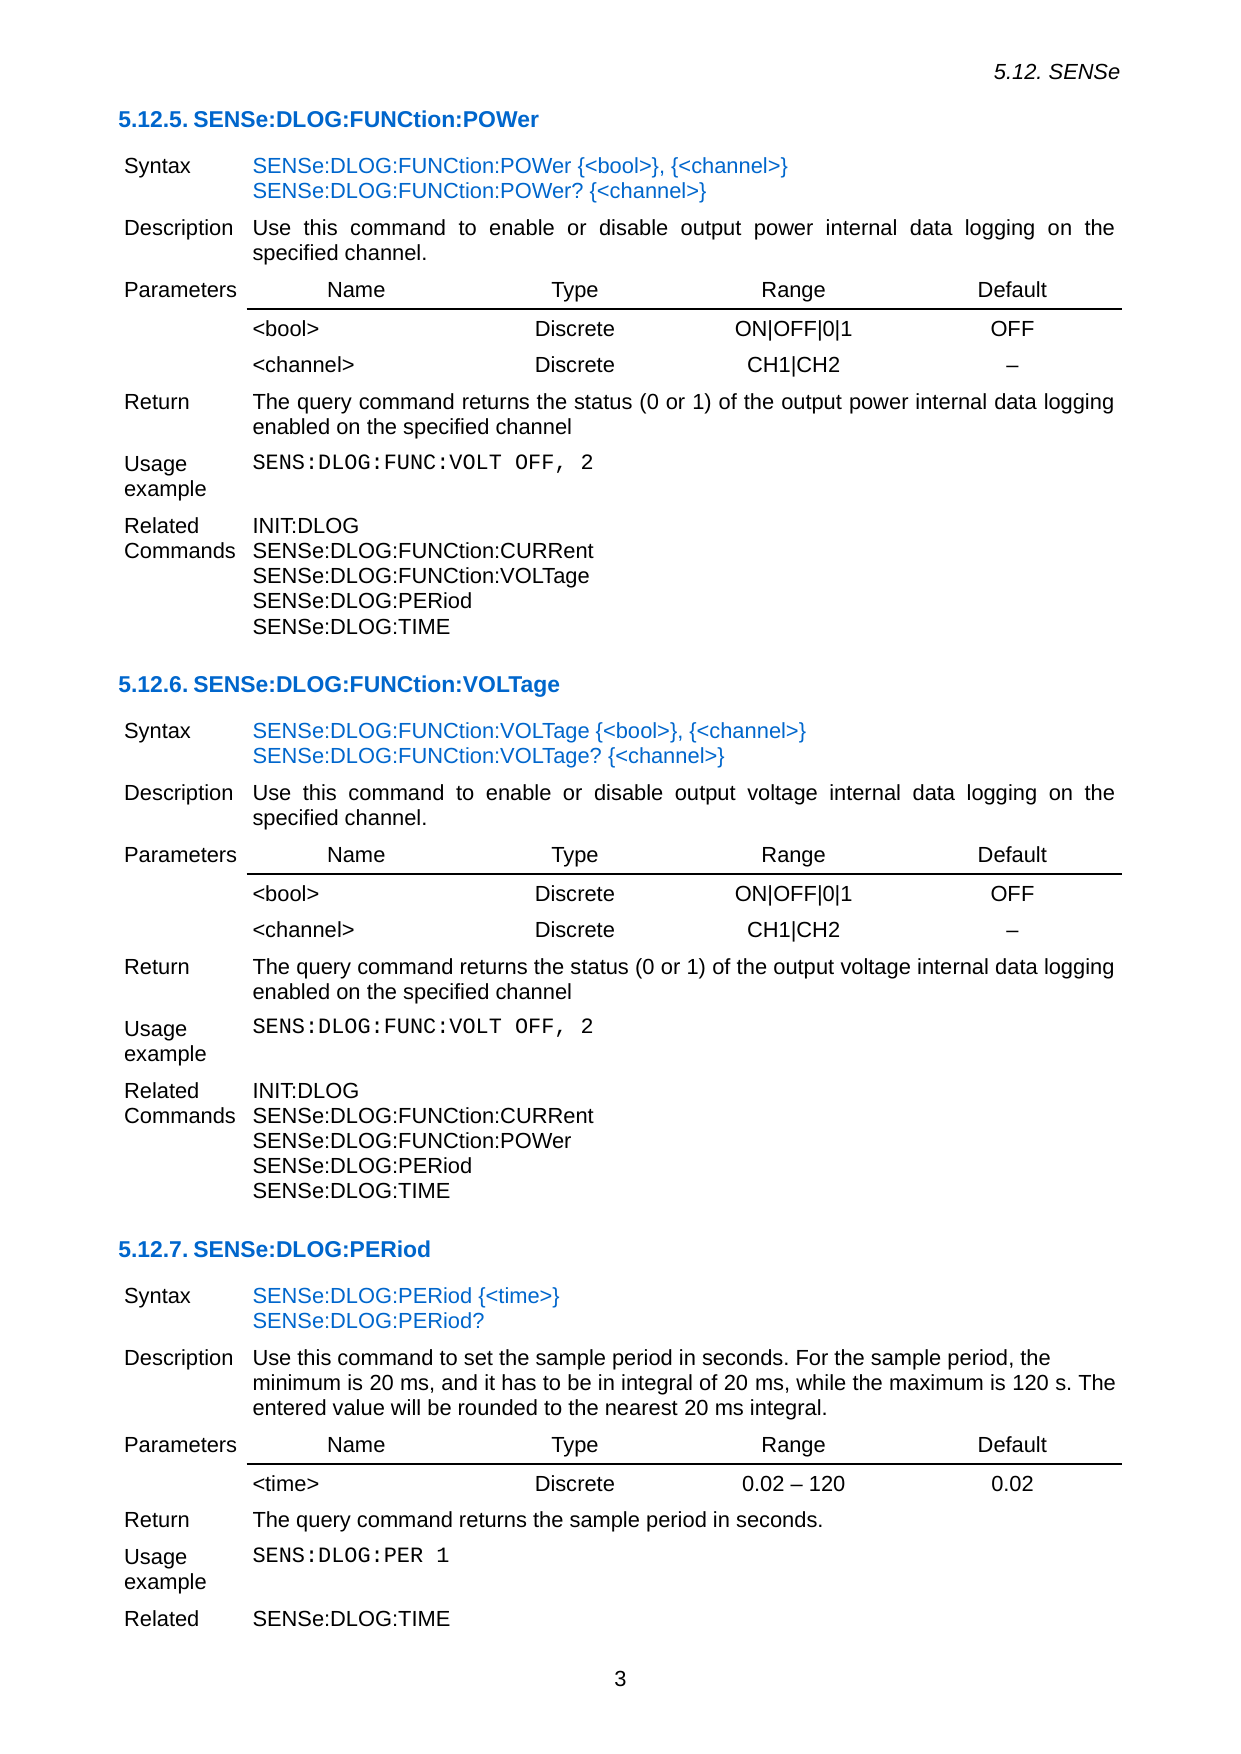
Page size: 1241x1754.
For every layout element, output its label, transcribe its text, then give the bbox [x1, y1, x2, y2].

table_cell Parameters [118, 1426, 247, 1501]
table_header SENSe:DLOG:PERiod {<time>} SENSe:DLOG:PERiod? [247, 1277, 1122, 1339]
table_cell ON|OFF|0|1 [684, 875, 903, 911]
table_cell ON|OFF|0|1 [684, 310, 903, 347]
table_header Syntax [118, 1277, 247, 1339]
table_cell Type [465, 1426, 684, 1463]
table_cell SENSe:DLOG:TIME [247, 1600, 1122, 1637]
table_cell Discrete [465, 310, 684, 347]
table_cell The query command returns the sample period in seconds. [247, 1501, 1122, 1538]
table_cell Return [118, 1501, 247, 1538]
table_cell <bool> [247, 310, 465, 347]
table_cell Name [247, 1426, 465, 1463]
table_cell Return [118, 948, 247, 1010]
table_cell Use this command to enable or disable output voltage internal data logging on the specified channel. [247, 774, 1122, 836]
table_cell CH1|CH2 [684, 911, 903, 948]
table_cell Range [684, 271, 903, 308]
table_cell Type [465, 836, 684, 873]
table_cell Description [118, 209, 247, 271]
table_cell Default [903, 836, 1122, 873]
table_cell Discrete [465, 875, 684, 911]
table_cell <channel> [247, 347, 465, 383]
table_cell Related [118, 1600, 247, 1637]
table_cell <channel> [247, 911, 465, 948]
table_header Syntax [118, 148, 247, 209]
table_cell Related Commands [118, 507, 247, 644]
table_cell Name [247, 836, 465, 873]
table_cell Description [118, 1339, 247, 1426]
table_cell SENS:DLOG:FUNC:VOLT OFF, 2 [247, 445, 1122, 507]
table_cell SENS:DLOG:FUNC:VOLT OFF, 2 [247, 1010, 1122, 1072]
table_cell OFF [903, 310, 1122, 347]
table_cell 0.02 – 120 [684, 1465, 903, 1501]
table_cell The query command returns the status (0 or 1) of the output voltage internal data logging enabled on the specified channel [247, 948, 1122, 1010]
table_cell Name [247, 271, 465, 308]
subtitle SENSe:DLOG:FUNCtion:VOLTage [118, 671, 1122, 697]
table_cell Discrete [465, 911, 684, 948]
table_cell Usage example [118, 1538, 247, 1600]
table_cell Usage example [118, 445, 247, 507]
table_cell Usage example [118, 1010, 247, 1072]
table_cell Parameters [118, 271, 247, 383]
table_cell Related Commands [118, 1072, 247, 1209]
table_cell <bool> [247, 875, 465, 911]
table_header SENSe:DLOG:FUNCtion:VOLTage {<bool>}, {<channel>} SENSe:DLOG:FUNCtion:VOLTage? {<channel>} [247, 712, 1122, 774]
table_cell Use this command to enable or disable output power internal data logging on the specified channel. [247, 209, 1122, 271]
table_cell Use this command to set the sample period in seconds. For the sample period, the minimum is 20 ms, and it has to be in integral of 20 ms, while the maximum is 120 s. The entered value will be rounded to the nearest 20 ms integral. [247, 1339, 1122, 1426]
table_cell Return [118, 383, 247, 445]
table_cell – [903, 347, 1122, 383]
table_cell Description [118, 774, 247, 836]
table_cell – [903, 911, 1122, 948]
table_header SENSe:DLOG:FUNCtion:POWer {<bool>}, {<channel>} SENSe:DLOG:FUNCtion:POWer? {<channel>} [247, 148, 1122, 209]
table_cell Default [903, 271, 1122, 308]
table_cell <time> [247, 1465, 465, 1501]
table_cell Discrete [465, 1465, 684, 1501]
table_cell The query command returns the status (0 or 1) of the output power internal data logging enabled on the specified channel [247, 383, 1122, 445]
table_header Syntax [118, 712, 247, 774]
table_cell OFF [903, 875, 1122, 911]
table_cell Discrete [465, 347, 684, 383]
table_cell Default [903, 1426, 1122, 1463]
table_cell Range [684, 1426, 903, 1463]
subtitle SENSe:DLOG:PERiod [118, 1236, 1122, 1262]
table_cell SENS:DLOG:PER 1 [247, 1538, 1122, 1600]
table_cell Parameters [118, 836, 247, 948]
table_cell CH1|CH2 [684, 347, 903, 383]
table_cell Range [684, 836, 903, 873]
subtitle SENSe:DLOG:FUNCtion:POWer [118, 106, 1122, 133]
table_cell INIT:DLOG SENSe:DLOG:FUNCtion:CURRent SENSe:DLOG:FUNCtion:VOLTage SENSe:DLOG:PERiod SENSe:DLOG:TIME [247, 507, 1122, 644]
table_cell INIT:DLOG SENSe:DLOG:FUNCtion:CURRent SENSe:DLOG:FUNCtion:POWer SENSe:DLOG:PERiod SENSe:DLOG:TIME [247, 1072, 1122, 1209]
table_cell 0.02 [903, 1465, 1122, 1501]
table_cell Type [465, 271, 684, 308]
